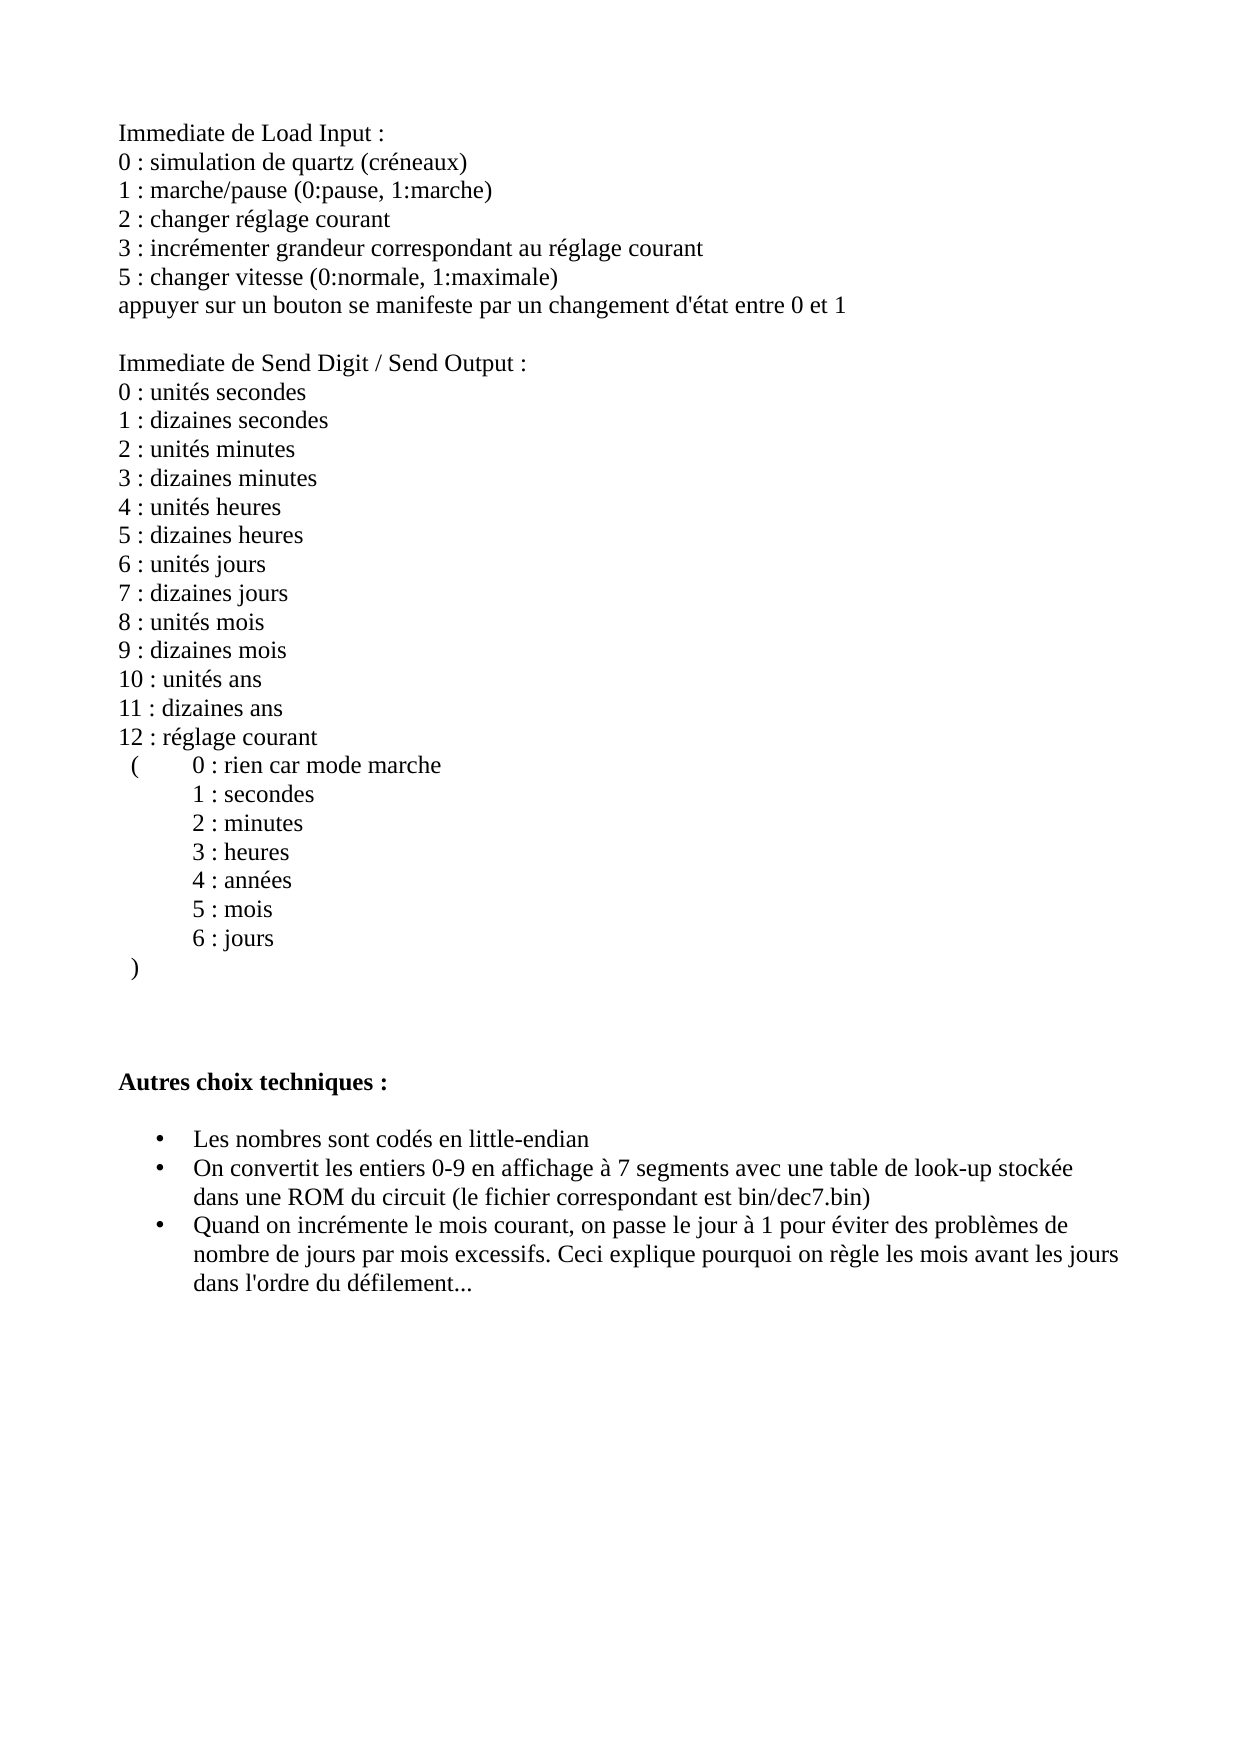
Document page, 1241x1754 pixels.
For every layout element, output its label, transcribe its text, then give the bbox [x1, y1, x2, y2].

text 3 : heures [118, 837, 1122, 866]
text Immediate de Load Input : [118, 118, 1122, 147]
text 6 : unités jours [118, 549, 1122, 578]
list On convertit les entiers 0-9 en affichage à 7 segments avec une table de look-up stockée dans une ROM du circuit (le fichier correspondant est bin/dec7.bin) [156, 1153, 1122, 1211]
text 3 : dizaines minutes [118, 463, 1122, 492]
text Autres choix techniques : [118, 1067, 1122, 1096]
text 5 : changer vitesse (0:normale, 1:maximale) [118, 262, 1122, 291]
text 2 : changer réglage courant [118, 204, 1122, 233]
text 8 : unités mois [118, 607, 1122, 636]
text ) [118, 952, 1122, 981]
text 6 : jours [118, 923, 1122, 952]
text 10 : unités ans [118, 664, 1122, 693]
text 1 : marche/pause (0:pause, 1:marche) [118, 176, 1122, 204]
text appuyer sur un bouton se manifeste par un changement d'état entre 0 et 1 [118, 291, 1122, 319]
text 2 : minutes [118, 808, 1122, 837]
text 0 : unités secondes [118, 377, 1122, 406]
text 4 : années [118, 866, 1122, 894]
text 11 : dizaines ans [118, 693, 1122, 722]
text Immediate de Send Digit / Send Output : [118, 348, 1122, 377]
text 5 : dizaines heures [118, 521, 1122, 549]
text 12 : réglage courant [118, 722, 1122, 751]
text 1 : secondes [118, 779, 1122, 808]
list Quand on incrémente le mois courant, on passe le jour à 1 pour éviter des problèmes de nombre de jours par mois excessifs. Ceci explique pourquoi on règle les mois avant les jours dans l'ordre du défilement... [156, 1211, 1122, 1297]
text 1 : dizaines secondes [118, 406, 1122, 434]
text 9 : dizaines mois [118, 636, 1122, 664]
text ( 0 : rien car mode marche [118, 751, 1122, 779]
text 4 : unités heures [118, 492, 1122, 521]
text 7 : dizaines jours [118, 578, 1122, 607]
list Les nombres sont codés en little-endian [156, 1124, 1122, 1153]
text 3 : incrémenter grandeur correspondant au réglage courant [118, 233, 1122, 262]
text 0 : simulation de quartz (créneaux) [118, 147, 1122, 176]
text 2 : unités minutes [118, 434, 1122, 463]
text 5 : mois [118, 894, 1122, 923]
